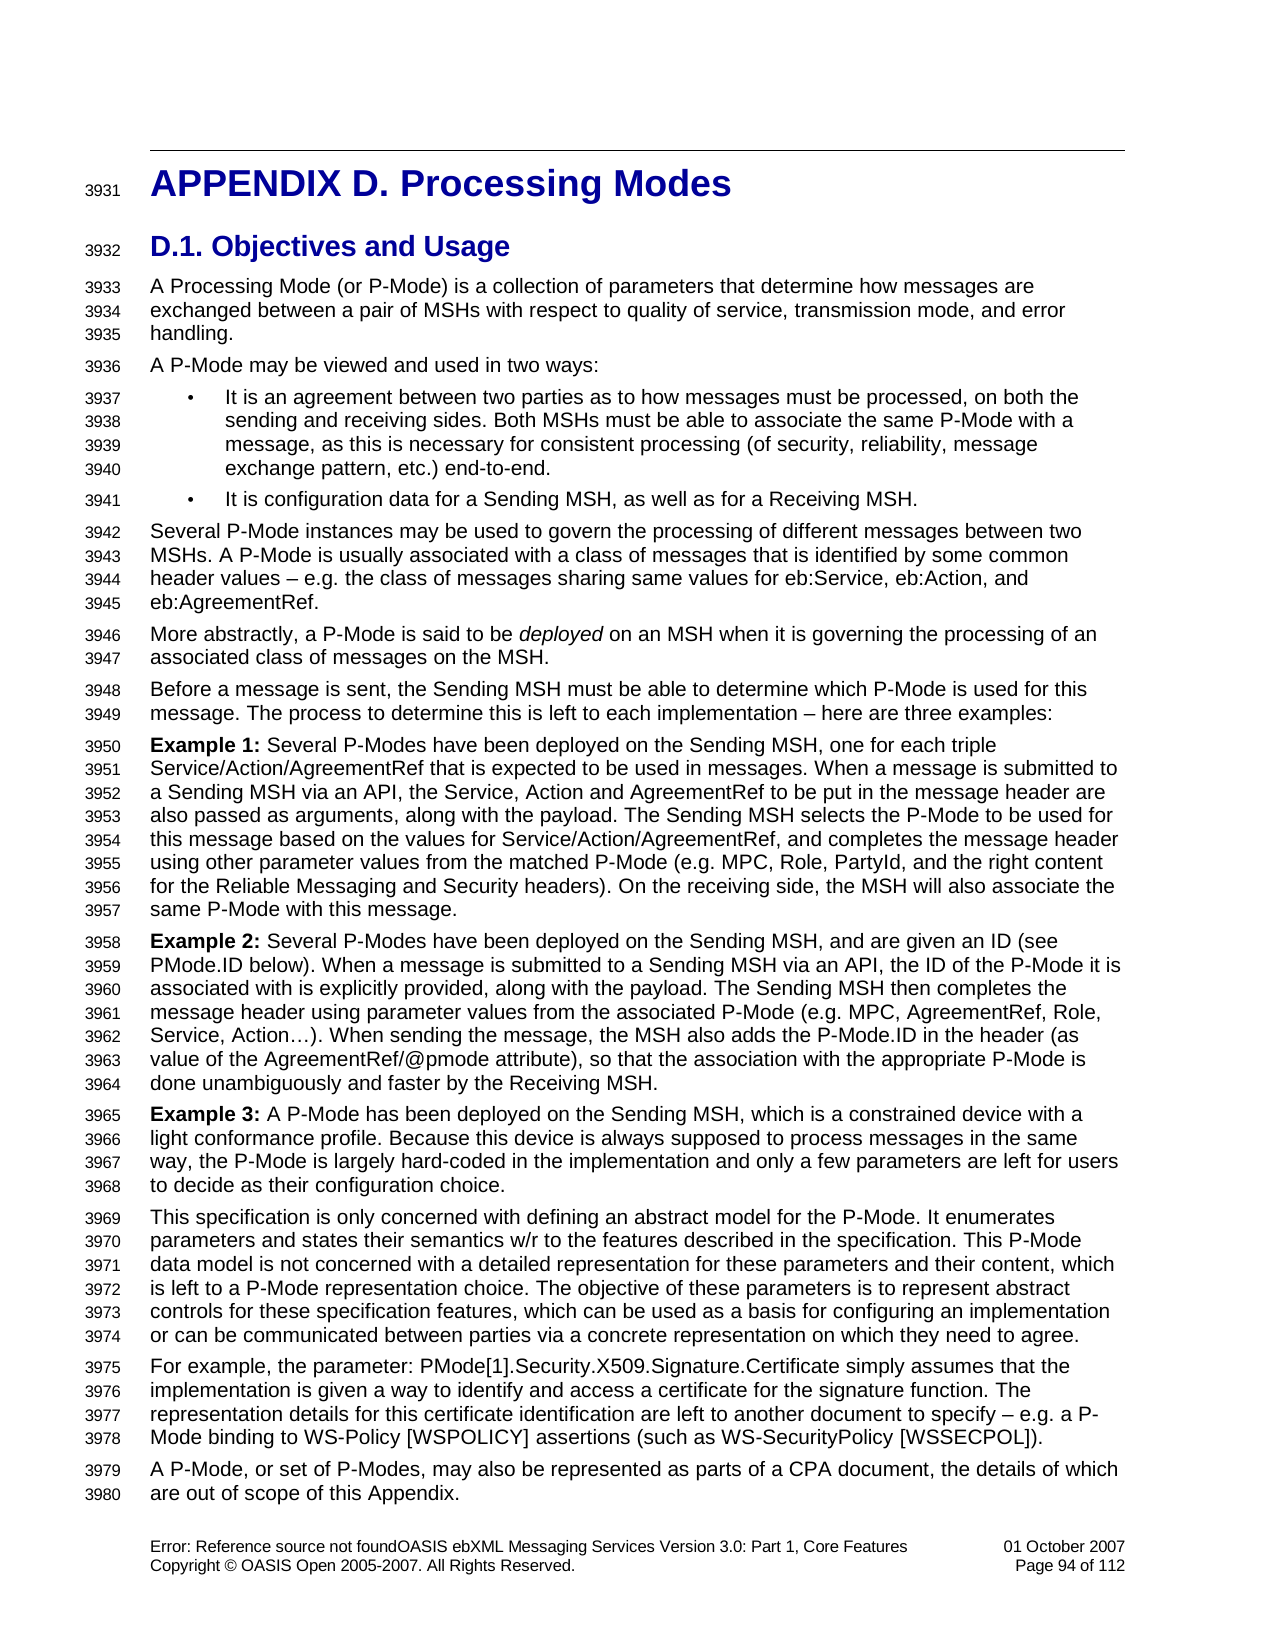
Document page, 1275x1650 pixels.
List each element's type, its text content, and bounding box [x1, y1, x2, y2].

text This specification is only concerned with defining an abstract model for the P-Mode. It enumerates parameters and states their semantics w/r to the features described in the specification. This P-Mode data model is not concerned with a detailed representation for these parameters and their content, which is left to a P-Mode representation choice. The objective of these parameters is to represent abstract controls for these specification features, which can be used as a basis for configuring an implementation or can be communicated between parties via a concrete representation on which they need to agree. [150, 1205, 1125, 1347]
text A Processing Mode (or P-Mode) is a collection of parameters that determine how messages are exchanged between a pair of MSHs with respect to quality of service, transmission mode, and error handling. [150, 274, 1125, 345]
text Several P-Mode instances may be used to govern the processing of different messages between two MSHs. A P-Mode is usually associated with a class of messages that is identified by some common header values – e.g. the class of messages sharing same values for eb:Service, eb:Action, and eb:AgreementRef. [150, 520, 1125, 614]
list It is an agreement between two parties as to how messages must be processed, on both the sending and receiving sides. Both MSHs must be able to associate the same P-Mode with a message, as this is necessary for consistent processing (of security, reliability, message exchange pattern, etc.) end-to-end. [187, 385, 1125, 479]
list It is configuration data for a Sending MSH, as well as for a Receiving MSH. [187, 488, 1125, 511]
text More abstractly, a P-Mode is said to be deployed on an MSH when it is governing the processing of an associated class of messages on the MSH. [150, 622, 1125, 669]
text A P-Mode may be viewed and used in two ways: [150, 353, 1125, 377]
text Before a message is sent, the Sending MSH must be able to determine which P-Mode is used for this message. The process to determine this is left to each implementation – here are three examples: [150, 678, 1125, 725]
text A P-Mode, or set of P-Modes, may also be represented as parts of a CPA document, the details of which are out of scope of this Appendix. [150, 1457, 1125, 1504]
text Example 3: A P-Mode has been deployed on the Sending MSH, which is a constrained device with a light conformance profile. Because this device is always supposed to process messages in the same way, the P-Mode is largely hard-coded in the implementation and only a few parameters are left for users to decide as their configuration choice. [150, 1103, 1125, 1197]
text Example 2: Several P-Modes have been deployed on the Sending MSH, and are given an ID (see PMode.ID below). When a message is submitted to a Sending MSH via an API, the ID of the P-Mode it is associated with is explicitly provided, along with the payload. The Sending MSH then completes the message header using parameter values from the associated P-Mode (e.g. MPC, AgreementRef, Role, Service, Action…). When sending the message, the MSH also adds the P-Mode.ID in the header (as value of the AgreementRef/@pmode attribute), so that the association with the appropriate P-Mode is done unambiguously and faster by the Receiving MSH. [150, 930, 1125, 1094]
text Example 1: Several P-Modes have been deployed on the Sending MSH, one for each triple Service/Action/AgreementRef that is expected to be used in messages. When a message is submitted to a Sending MSH via an API, the Service, Action and AgreementRef to be put in the message header are also passed as arguments, along with the payload. The Sending MSH selects the P-Mode to be used for this message based on the values for Service/Action/AgreementRef, and completes the message header using other parameter values from the matched P-Mode (e.g. MPC, Role, PartyId, and the right content for the Reliable Messaging and Security headers). On the receiving side, the MSH will also associate the same P-Mode with this message. [150, 733, 1125, 921]
subtitle Objectives and Usage [150, 229, 1125, 262]
subtitle Processing Modes [150, 151, 1125, 204]
text For example, the parameter: PMode[1].Security.X509.Signature.Certificate simply assumes that the implementation is given a way to identify and access a certificate for the signature function. The representation details for this certificate identification are left to another document to specify – e.g. a P-Mode binding to WS-Policy [WSPOLICY] assertions (such as WS-SecurityPolicy [WSSECPOL]). [150, 1355, 1125, 1449]
